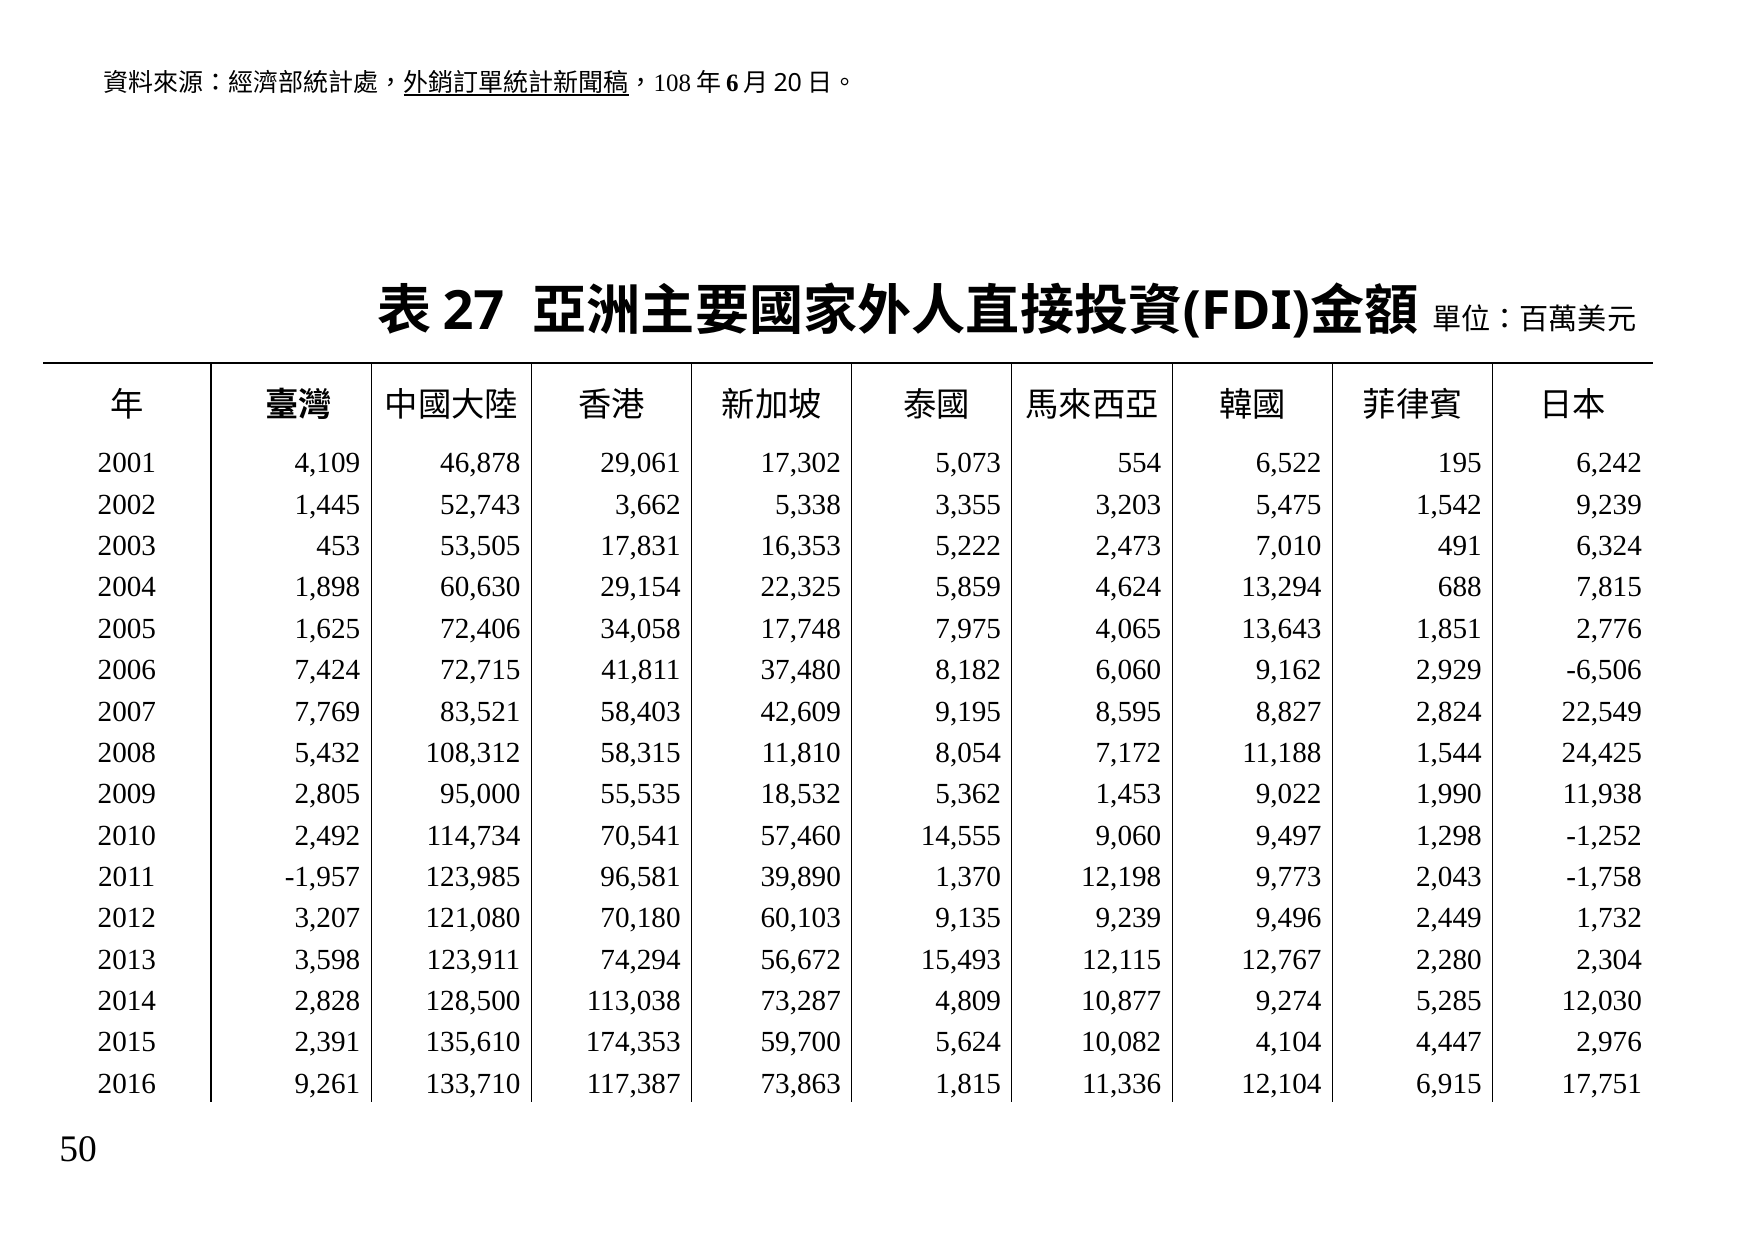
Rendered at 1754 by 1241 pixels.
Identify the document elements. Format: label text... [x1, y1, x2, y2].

table_cell 4,109 [212, 441, 371, 482]
table_cell 9,060 [1012, 813, 1172, 854]
table_header 泰國 [852, 364, 1011, 440]
table_cell 2004 [43, 565, 210, 606]
table_cell 6,915 [1333, 1061, 1492, 1102]
table_cell 17,751 [1493, 1061, 1653, 1102]
table_cell 123,911 [372, 937, 531, 978]
table_cell 8,827 [1173, 690, 1332, 730]
table_cell 5,338 [692, 483, 851, 523]
table_cell 2009 [43, 771, 210, 812]
table_cell 2,929 [1333, 648, 1492, 688]
table_cell 73,863 [692, 1061, 851, 1102]
table_cell 4,104 [1173, 1019, 1332, 1061]
table_cell 9,773 [1173, 854, 1332, 895]
table_cell 2011 [43, 854, 210, 895]
table_cell 2008 [43, 731, 210, 771]
table_cell 60,630 [372, 565, 531, 606]
table_cell 2010 [43, 813, 210, 854]
table_cell 2,304 [1493, 937, 1653, 978]
table_cell 2,976 [1493, 1019, 1653, 1061]
table_cell 491 [1333, 524, 1492, 564]
table_cell 9,274 [1173, 978, 1332, 1019]
table_cell 18,532 [692, 771, 851, 812]
table_cell 9,162 [1173, 648, 1332, 688]
table_cell 5,362 [852, 771, 1011, 812]
table_cell 128,500 [372, 978, 531, 1019]
table_cell 59,700 [692, 1019, 851, 1061]
table_cell 6,324 [1493, 524, 1653, 564]
table_cell 9,496 [1173, 895, 1332, 937]
table_cell 7,975 [852, 607, 1011, 647]
table_cell 2,805 [212, 771, 371, 812]
table_cell 1,990 [1333, 771, 1492, 812]
table_cell 114,734 [372, 813, 531, 854]
table_cell 9,135 [852, 895, 1011, 937]
table_cell 41,811 [532, 648, 691, 688]
table_cell 2013 [43, 937, 210, 978]
table_cell -1,252 [1493, 813, 1653, 854]
table_cell 29,154 [532, 565, 691, 606]
table_cell 10,877 [1012, 978, 1172, 1019]
table_cell 11,336 [1012, 1061, 1172, 1102]
table_cell 9,497 [1173, 813, 1332, 854]
table_cell 96,581 [532, 854, 691, 895]
table_header 馬來西亞 [1012, 364, 1172, 440]
table_cell 7,010 [1173, 524, 1332, 564]
table_cell 11,938 [1493, 771, 1653, 812]
table_cell 2,492 [212, 813, 371, 854]
table_cell 6,060 [1012, 648, 1172, 688]
table_cell 14,555 [852, 813, 1011, 854]
table_cell 3,662 [532, 483, 691, 523]
table_cell 8,182 [852, 648, 1011, 688]
table_cell 108,312 [372, 731, 531, 771]
table_header 新加坡 [692, 364, 851, 440]
table_header 年 [43, 364, 210, 440]
table_cell 2002 [43, 483, 210, 523]
table_cell 4,624 [1012, 565, 1172, 606]
table_cell 5,285 [1333, 978, 1492, 1019]
table_cell 1,370 [852, 854, 1011, 895]
table_cell 11,810 [692, 731, 851, 771]
table_cell 1,815 [852, 1061, 1011, 1102]
table_cell 5,475 [1173, 483, 1332, 523]
text 表27 亞洲主要國家外人直接投資(FDI)金額 單位：百萬美元 [59, 249, 1636, 362]
table_cell 1,544 [1333, 731, 1492, 771]
table_cell 37,480 [692, 648, 851, 688]
table_cell 3,355 [852, 483, 1011, 523]
table_cell 3,207 [212, 895, 371, 937]
table_cell 2,824 [1333, 690, 1492, 730]
table_cell 16,353 [692, 524, 851, 564]
table_cell 73,287 [692, 978, 851, 1019]
table_cell 70,180 [532, 895, 691, 937]
table_cell 42,609 [692, 690, 851, 730]
table_cell 123,985 [372, 854, 531, 895]
table_cell 2007 [43, 690, 210, 730]
table_cell 1,542 [1333, 483, 1492, 523]
table_cell 39,890 [692, 854, 851, 895]
table_cell 2,776 [1493, 607, 1653, 647]
table_cell 2,473 [1012, 524, 1172, 564]
table_cell 55,535 [532, 771, 691, 812]
table_cell 2003 [43, 524, 210, 564]
table_cell 2012 [43, 895, 210, 937]
table_cell -6,506 [1493, 648, 1653, 688]
table_cell 5,222 [852, 524, 1011, 564]
table_cell 5,073 [852, 441, 1011, 482]
table_header 中國大陸 [372, 364, 531, 440]
table_cell 17,302 [692, 441, 851, 482]
table_cell 5,432 [212, 731, 371, 771]
table_cell 34,058 [532, 607, 691, 647]
table_cell 133,710 [372, 1061, 531, 1102]
table_cell 688 [1333, 565, 1492, 606]
table_cell 12,198 [1012, 854, 1172, 895]
table_cell 7,424 [212, 648, 371, 688]
table_cell 11,188 [1173, 731, 1332, 771]
table_cell 60,103 [692, 895, 851, 937]
table_cell 1,898 [212, 565, 371, 606]
table_cell 554 [1012, 441, 1172, 482]
table_cell 195 [1333, 441, 1492, 482]
table_cell 9,022 [1173, 771, 1332, 812]
table_cell 46,878 [372, 441, 531, 482]
table_cell 9,261 [212, 1061, 371, 1102]
table_cell 5,859 [852, 565, 1011, 606]
table_cell 4,809 [852, 978, 1011, 1019]
table_cell 70,541 [532, 813, 691, 854]
table_cell 7,172 [1012, 731, 1172, 771]
table_cell 56,672 [692, 937, 851, 978]
table_cell 453 [212, 524, 371, 564]
table_cell 2,391 [212, 1019, 371, 1061]
table_cell 7,769 [212, 690, 371, 730]
table_cell 58,403 [532, 690, 691, 730]
table_cell 6,522 [1173, 441, 1332, 482]
table_cell 24,425 [1493, 731, 1653, 771]
table_cell 6,242 [1493, 441, 1653, 482]
table_cell 2016 [43, 1061, 210, 1102]
table_cell 22,325 [692, 565, 851, 606]
table_cell 174,353 [532, 1019, 691, 1061]
table_cell 121,080 [372, 895, 531, 937]
table_cell 29,061 [532, 441, 691, 482]
table_cell 2,280 [1333, 937, 1492, 978]
table_cell 12,104 [1173, 1061, 1332, 1102]
table_cell 135,610 [372, 1019, 531, 1061]
table_cell 2006 [43, 648, 210, 688]
table_cell 8,054 [852, 731, 1011, 771]
table_cell 1,732 [1493, 895, 1653, 937]
table_cell 113,038 [532, 978, 691, 1019]
table_cell 1,453 [1012, 771, 1172, 812]
table_cell 22,549 [1493, 690, 1653, 730]
text 資料來源：經濟部統計處，外銷訂單統計新聞稿，108年6月20日。 [103, 62, 1636, 99]
table_header 香港 [532, 364, 691, 440]
table_cell 2,043 [1333, 854, 1492, 895]
table_cell -1,957 [212, 854, 371, 895]
table_cell 9,239 [1493, 483, 1653, 523]
table_cell 4,447 [1333, 1019, 1492, 1061]
table_header 菲律賓 [1333, 364, 1492, 440]
table_cell 57,460 [692, 813, 851, 854]
table_cell 1,298 [1333, 813, 1492, 854]
table_cell 2,449 [1333, 895, 1492, 937]
table_cell 74,294 [532, 937, 691, 978]
table_header 韓國 [1173, 364, 1332, 440]
table_cell 9,239 [1012, 895, 1172, 937]
table_cell 13,643 [1173, 607, 1332, 647]
table_cell 52,743 [372, 483, 531, 523]
table_cell 2014 [43, 978, 210, 1019]
table_cell -1,758 [1493, 854, 1653, 895]
table_cell 117,387 [532, 1061, 691, 1102]
table_cell 2001 [43, 441, 210, 482]
table_cell 83,521 [372, 690, 531, 730]
table_cell 13,294 [1173, 565, 1332, 606]
table_cell 72,715 [372, 648, 531, 688]
table_cell 10,082 [1012, 1019, 1172, 1061]
table_cell 4,065 [1012, 607, 1172, 647]
table_cell 53,505 [372, 524, 531, 564]
table_cell 15,493 [852, 937, 1011, 978]
table_header 臺灣 [212, 364, 371, 440]
table_cell 8,595 [1012, 690, 1172, 730]
table_cell 95,000 [372, 771, 531, 812]
table_cell 9,195 [852, 690, 1011, 730]
table_cell 72,406 [372, 607, 531, 647]
table_cell 2005 [43, 607, 210, 647]
table_cell 1,625 [212, 607, 371, 647]
table_cell 3,598 [212, 937, 371, 978]
table_cell 1,445 [212, 483, 371, 523]
table_cell 12,030 [1493, 978, 1653, 1019]
table_cell 17,748 [692, 607, 851, 647]
table_cell 7,815 [1493, 565, 1653, 606]
table_cell 2,828 [212, 978, 371, 1019]
table_cell 1,851 [1333, 607, 1492, 647]
table_header 日本 [1493, 364, 1653, 440]
table_cell 2015 [43, 1019, 210, 1061]
table_cell 58,315 [532, 731, 691, 771]
table_cell 5,624 [852, 1019, 1011, 1061]
table_cell 12,767 [1173, 937, 1332, 978]
table_cell 3,203 [1012, 483, 1172, 523]
table_cell 12,115 [1012, 937, 1172, 978]
table_cell 17,831 [532, 524, 691, 564]
